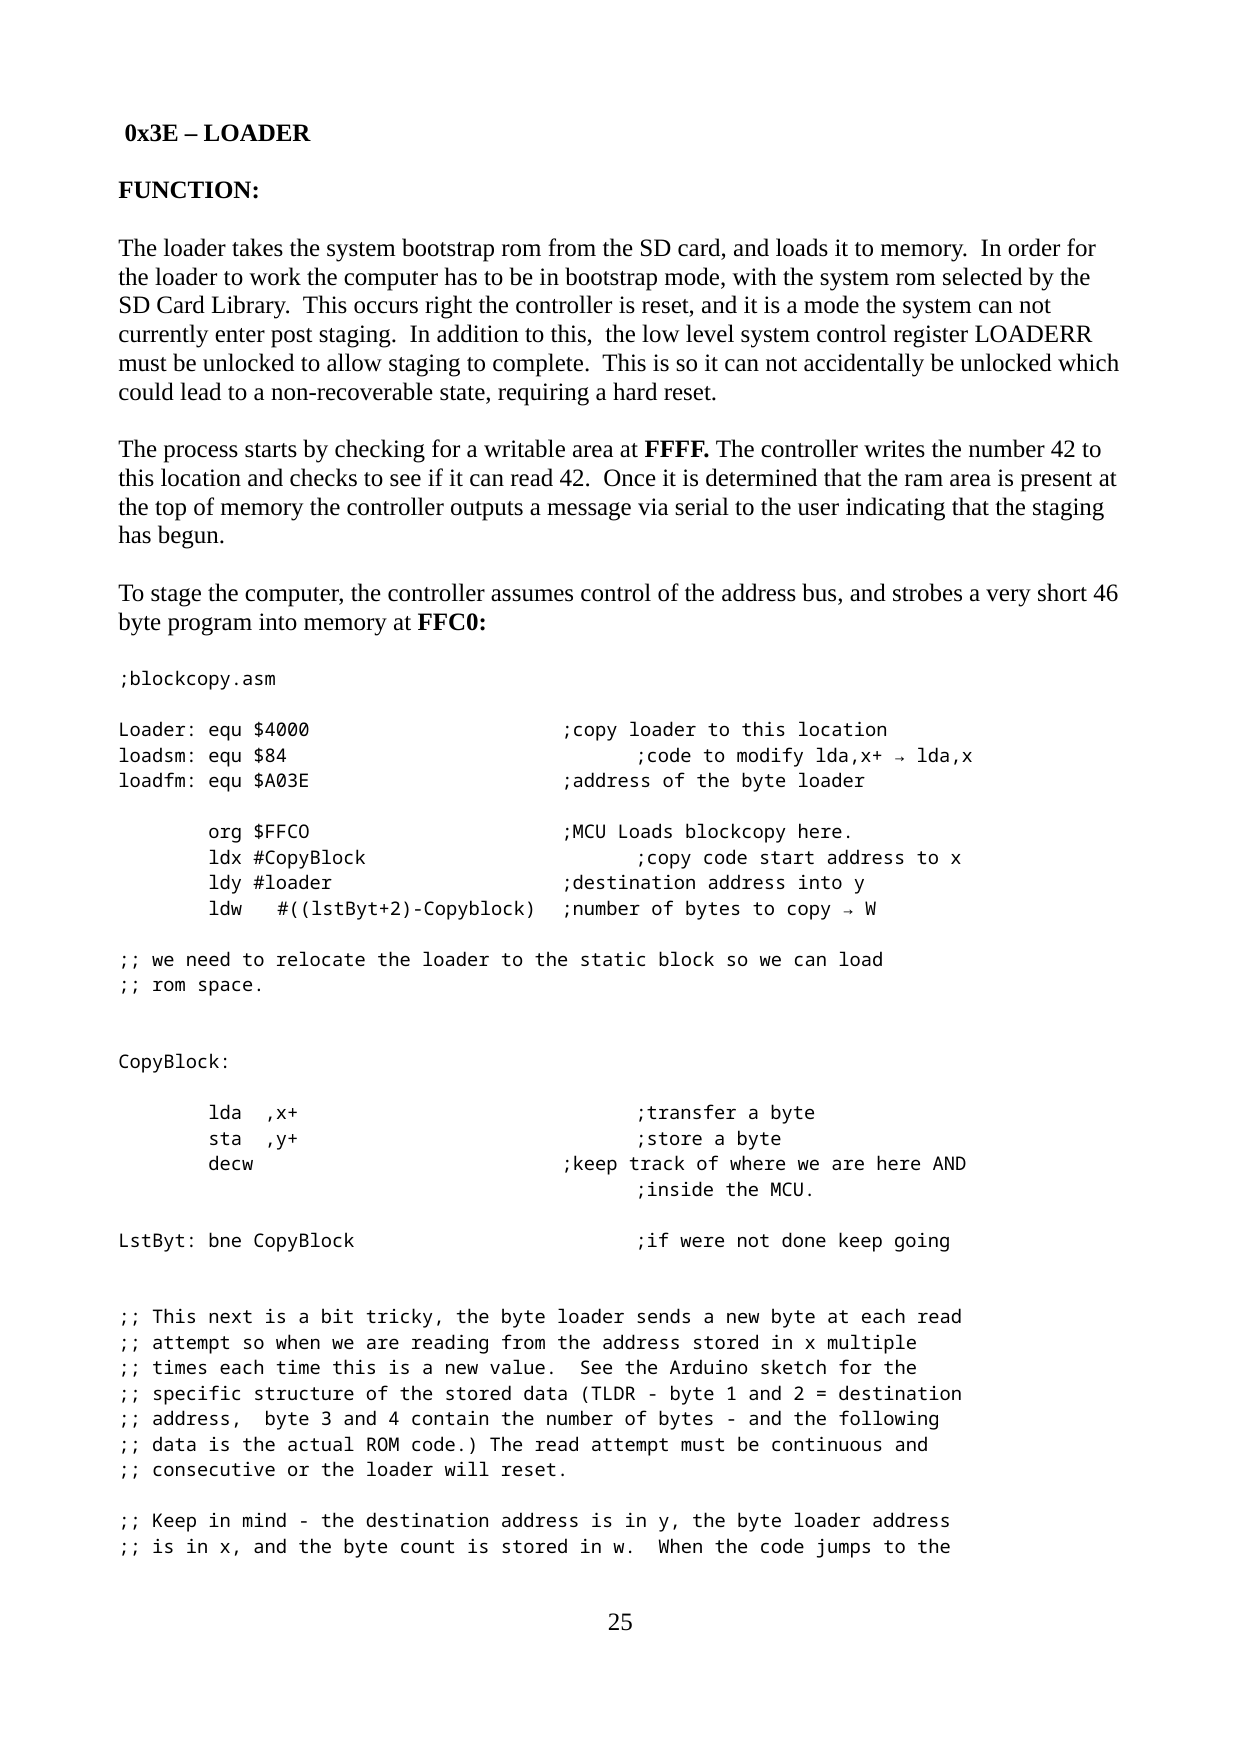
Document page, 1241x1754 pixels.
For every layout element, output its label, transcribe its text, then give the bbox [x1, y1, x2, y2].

text ;; we need to relocate the loader to the static block so we can load [118, 946, 1122, 972]
text ;; address, byte 3 and 4 contain the number of bytes - and the following [118, 1406, 1122, 1431]
text ldy #loader ;destination address into y [118, 869, 1122, 895]
text ;inside the MCU. [118, 1176, 1122, 1201]
text To stage the computer, the controller assumes control of the address bus, and strobes a very short 46 byte program into memory at FFC0: [118, 578, 1122, 636]
text ;; Keep in mind - the destination address is in y, the byte loader address [118, 1508, 1122, 1533]
text ldx #CopyBlock ;copy code start address to x [118, 844, 1122, 869]
text Loader: equ $4000 ;copy loader to this location [118, 716, 1122, 742]
text ;blockcopy.asm [118, 665, 1122, 691]
text ;; This next is a bit tricky, the byte loader sends a new byte at each read [118, 1303, 1122, 1329]
text org $FFCO ;MCU Loads blockcopy here. [118, 818, 1122, 844]
text lda ,x+ ;transfer a byte [118, 1099, 1122, 1125]
text 0x3E – LOADER [118, 118, 1122, 147]
text loadsm: equ $84 ;code to modify lda,x+ → lda,x [118, 742, 1122, 767]
text ;; specific structure of the stored data (TLDR - byte 1 and 2 = destination [118, 1380, 1122, 1406]
text ;; rom space. [118, 972, 1122, 997]
text CopyBlock: [118, 1048, 1122, 1074]
text ;; data is the actual ROM code.) The read attempt must be continuous and [118, 1431, 1122, 1457]
text The loader takes the system bootstrap rom from the SD card, and loads it to memory. In order for the loader to work the computer has to be in bootstrap mode, with the system rom selected by the SD Card Library. This occurs right the controller is reset, and it is a mode the system can not currently enter post staging. In addition to this, the low level system control register LOADERR must be unlocked to allow staging to complete. This is so it can not accidentally be unlocked which could lead to a non-recoverable state, requiring a hard reset. [118, 233, 1122, 406]
text decw ;keep track of where we are here AND [118, 1150, 1122, 1176]
text sta ,y+ ;store a byte [118, 1125, 1122, 1150]
text The process starts by checking for a writable area at FFFF. The controller writes the number 42 to this location and checks to see if it can read 42. Once it is determined that the ram area is present at the top of memory the controller outputs a message via serial to the user indicating that the staging has begun. [118, 434, 1122, 549]
text ;; attempt so when we are reading from the address stored in x multiple [118, 1329, 1122, 1354]
text LstByt: bne CopyBlock ;if were not done keep going [118, 1227, 1122, 1252]
text ldw #((lstByt+2)-Copyblock) ;number of bytes to copy → W [118, 895, 1122, 921]
text ;; is in x, and the byte count is stored in w. When the code jumps to the [118, 1533, 1122, 1559]
text FUNCTION: [118, 176, 1122, 204]
text loadfm: equ $A03E ;address of the byte loader [118, 767, 1122, 793]
text ;; consecutive or the loader will reset. [118, 1457, 1122, 1482]
text ;; times each time this is a new value. See the Arduino sketch for the [118, 1354, 1122, 1380]
